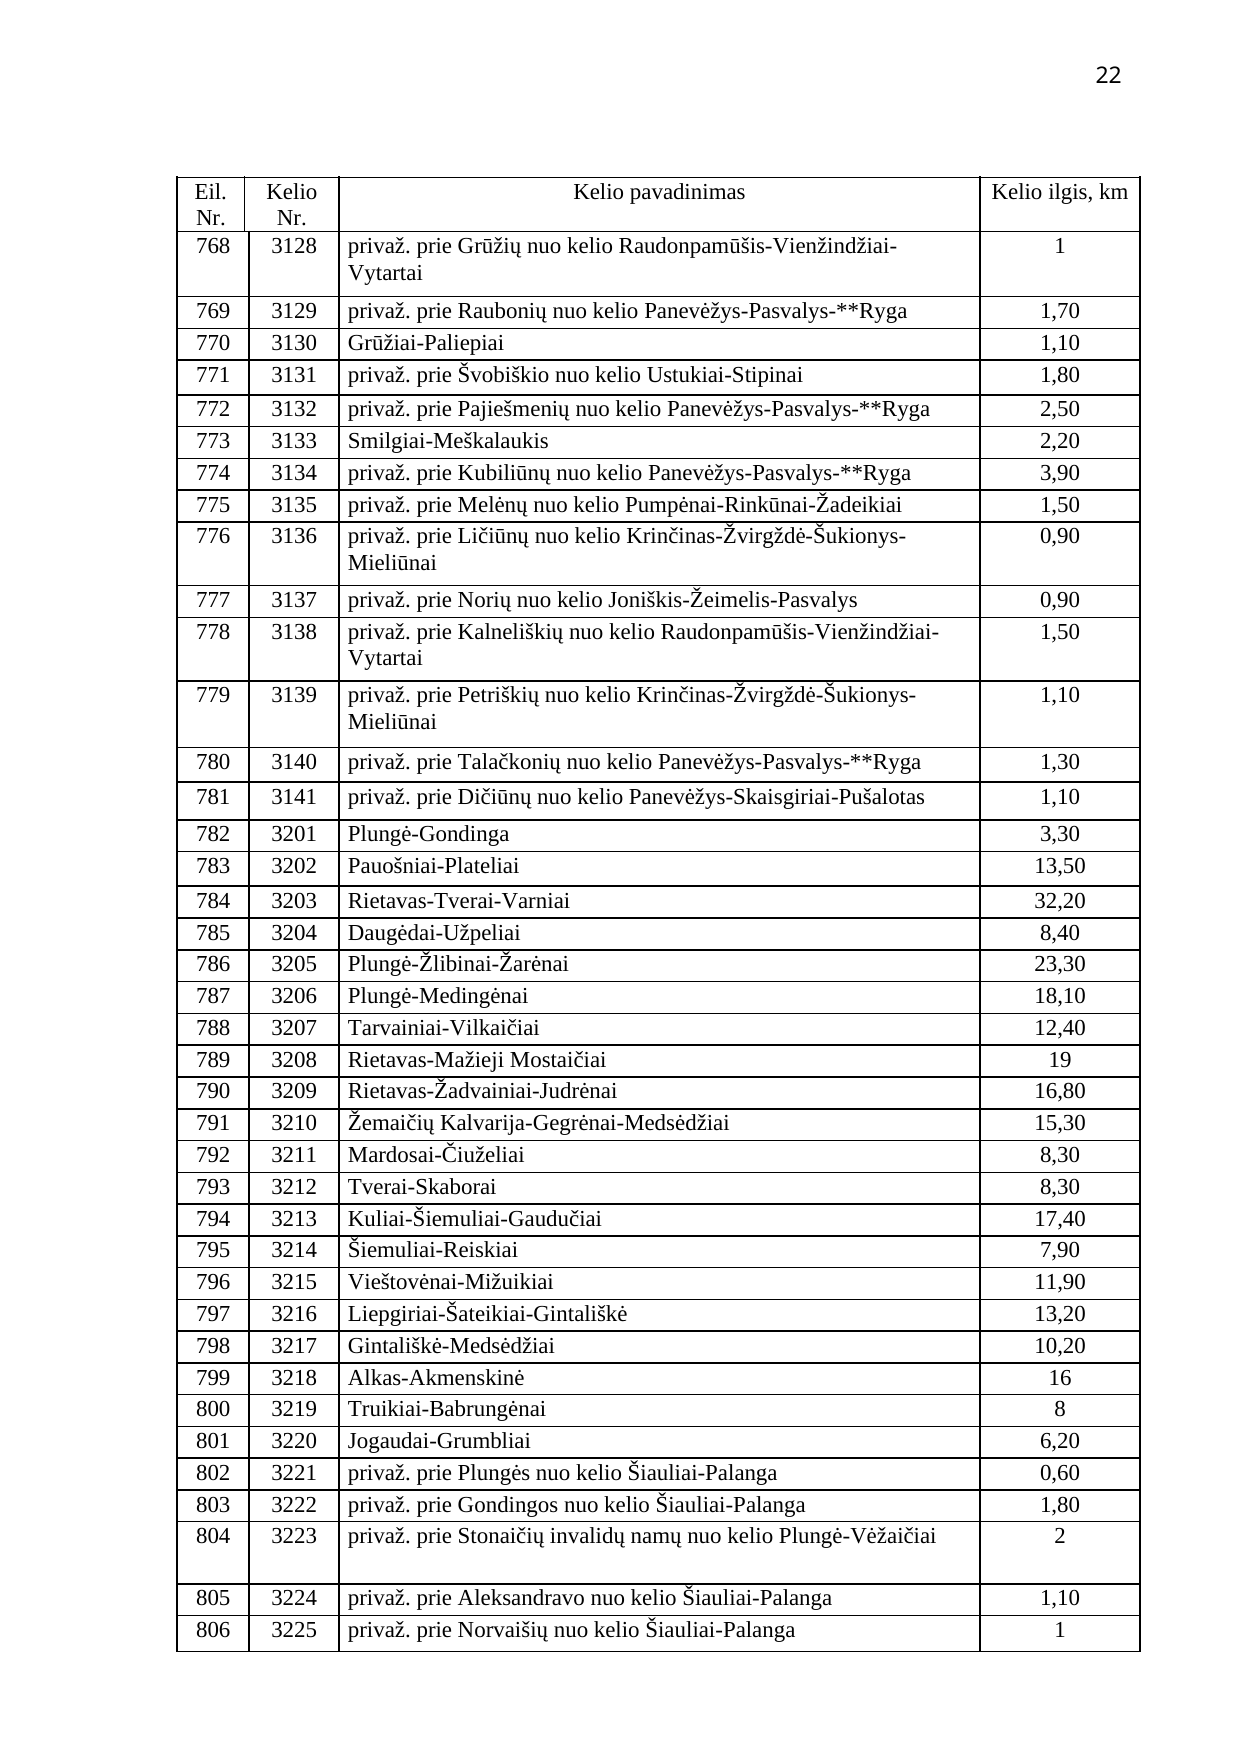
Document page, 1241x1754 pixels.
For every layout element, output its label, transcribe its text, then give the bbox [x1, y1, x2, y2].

table_cell 775 [178, 491, 248, 521]
table_cell 3219 [250, 1395, 338, 1426]
table_cell 805 [178, 1585, 248, 1614]
table_cell privaž. prie Grūžių nuo kelio Raudonpamūšis-Vienžindžiai-Vytartai [340, 232, 979, 296]
table_cell 3216 [250, 1300, 338, 1330]
table_cell 3135 [250, 491, 338, 521]
table_cell 13,20 [981, 1300, 1139, 1330]
table_cell 3,30 [981, 821, 1139, 851]
table_cell 3131 [250, 361, 338, 394]
table_cell 12,40 [981, 1014, 1139, 1044]
table_cell 1,10 [981, 783, 1139, 819]
table_cell 3218 [250, 1364, 338, 1394]
table_cell 796 [178, 1268, 248, 1298]
table_cell 794 [178, 1205, 248, 1235]
table_cell 804 [178, 1522, 248, 1583]
table_cell 3203 [250, 887, 338, 917]
table_cell 787 [178, 982, 248, 1012]
table_cell 6,20 [981, 1427, 1139, 1457]
table_cell 776 [178, 523, 248, 584]
table_cell 10,20 [981, 1332, 1139, 1362]
table_cell 17,40 [981, 1205, 1139, 1235]
table_cell 768 [178, 232, 248, 296]
table_cell Plungė-Žlibinai-Žarėnai [340, 951, 979, 981]
table_cell 3134 [250, 459, 338, 489]
table_cell 791 [178, 1110, 248, 1139]
table_cell 1,50 [981, 491, 1139, 521]
table_cell 781 [178, 783, 248, 819]
table_cell Rietavas-Žadvainiai-Judrėnai [340, 1078, 979, 1108]
table_cell 799 [178, 1364, 248, 1394]
table_cell 771 [178, 361, 248, 394]
table_cell 0,60 [981, 1459, 1139, 1489]
table_cell 3210 [250, 1110, 338, 1139]
table_cell Plungė-Medingėnai [340, 982, 979, 1012]
table_cell 3214 [250, 1237, 338, 1267]
table_header Kelio pavadinimas [340, 178, 979, 231]
table_cell 778 [178, 618, 248, 680]
table_cell 16 [981, 1364, 1139, 1394]
table_cell 770 [178, 329, 248, 359]
table_cell Gintališkė-Medsėdžiai [340, 1332, 979, 1362]
table_cell 3201 [250, 821, 338, 851]
table_header Eil. Nr. [178, 178, 244, 231]
table_cell 3132 [250, 396, 338, 426]
table_cell 15,30 [981, 1110, 1139, 1139]
table_cell 13,50 [981, 852, 1139, 885]
table_cell 1 [981, 232, 1139, 296]
table_cell 3136 [250, 523, 338, 584]
table_cell 3211 [250, 1141, 338, 1171]
table_cell 801 [178, 1427, 248, 1457]
table_cell privaž. prie Gondingos nuo kelio Šiauliai-Palanga [340, 1491, 979, 1521]
table_cell privaž. prie Švobiškio nuo kelio Ustukiai-Stipinai [340, 361, 979, 394]
table_cell 785 [178, 919, 248, 949]
table_cell Pauošniai-Plateliai [340, 852, 979, 885]
table_cell Žemaičių Kalvarija-Gegrėnai-Medsėdžiai [340, 1110, 979, 1139]
table_cell Grūžiai-Paliepiai [340, 329, 979, 359]
table_cell 3220 [250, 1427, 338, 1457]
table_header Kelio Nr. [245, 178, 338, 231]
table_cell 2,50 [981, 396, 1139, 426]
table_cell privaž. prie Talačkonių nuo kelio Panevėžys-Pasvalys-**Ryga [340, 748, 979, 781]
table_cell privaž. prie Kubiliūnų nuo kelio Panevėžys-Pasvalys-**Ryga [340, 459, 979, 489]
table_cell 773 [178, 427, 248, 457]
table_cell 1 [981, 1616, 1139, 1651]
table_cell 3139 [250, 682, 338, 746]
table_cell privaž. prie Stonaičių invalidų namų nuo kelio Plungė-Vėžaičiai [340, 1522, 979, 1583]
table_cell 3205 [250, 951, 338, 981]
table_cell 19 [981, 1046, 1139, 1076]
table_cell 786 [178, 951, 248, 981]
table_cell 782 [178, 821, 248, 851]
table_cell 3225 [250, 1616, 338, 1651]
table_cell 3221 [250, 1459, 338, 1489]
table_cell privaž. prie Dičiūnų nuo kelio Panevėžys-Skaisgiriai-Pušalotas [340, 783, 979, 819]
table_cell 784 [178, 887, 248, 917]
table_cell Alkas-Akmenskinė [340, 1364, 979, 1394]
table_cell 802 [178, 1459, 248, 1489]
table_cell 3208 [250, 1046, 338, 1076]
table_cell 3212 [250, 1173, 338, 1203]
table_cell 23,30 [981, 951, 1139, 981]
table_cell 780 [178, 748, 248, 781]
table_cell Tverai-Skaborai [340, 1173, 979, 1203]
table_header Kelio ilgis, km [981, 178, 1139, 231]
table_cell 3128 [250, 232, 338, 296]
table_cell 1,80 [981, 1491, 1139, 1521]
table_cell 32,20 [981, 887, 1139, 917]
table_cell 2,20 [981, 427, 1139, 457]
table_cell 800 [178, 1395, 248, 1426]
table_cell 3202 [250, 852, 338, 885]
table_cell 788 [178, 1014, 248, 1044]
table_cell 3130 [250, 329, 338, 359]
table_cell Rietavas-Tverai-Varniai [340, 887, 979, 917]
table_cell 1,50 [981, 618, 1139, 680]
table_cell 793 [178, 1173, 248, 1203]
table_cell 3129 [250, 297, 338, 327]
table_cell 798 [178, 1332, 248, 1362]
table_cell Smilgiai-Meškalaukis [340, 427, 979, 457]
table_cell Vieštovėnai-Mižuikiai [340, 1268, 979, 1298]
table_cell 3133 [250, 427, 338, 457]
table_cell Liepgiriai-Šateikiai-Gintališkė [340, 1300, 979, 1330]
table_cell 8 [981, 1395, 1139, 1426]
table_cell Mardosai-Čiuželiai [340, 1141, 979, 1171]
table_cell privaž. prie Aleksandravo nuo kelio Šiauliai-Palanga [340, 1585, 979, 1614]
table_cell 1,10 [981, 1585, 1139, 1614]
table_cell 0,90 [981, 523, 1139, 584]
table_cell 8,40 [981, 919, 1139, 949]
table_cell 0,90 [981, 586, 1139, 616]
table_cell 777 [178, 586, 248, 616]
table_cell privaž. prie Petriškių nuo kelio Krinčinas-Žvirgždė-Šukionys-Mieliūnai [340, 682, 979, 746]
table_cell 792 [178, 1141, 248, 1171]
table_cell privaž. prie Raubonių nuo kelio Panevėžys-Pasvalys-**Ryga [340, 297, 979, 327]
table_cell 790 [178, 1078, 248, 1108]
table_cell 3137 [250, 586, 338, 616]
table_cell 797 [178, 1300, 248, 1330]
table_cell 769 [178, 297, 248, 327]
table_cell 774 [178, 459, 248, 489]
table_cell 3207 [250, 1014, 338, 1044]
table_cell Truikiai-Babrungėnai [340, 1395, 979, 1426]
table_cell 2 [981, 1522, 1139, 1583]
table_cell 3138 [250, 618, 338, 680]
table_cell 3204 [250, 919, 338, 949]
table_cell privaž. prie Pajiešmenių nuo kelio Panevėžys-Pasvalys-**Ryga [340, 396, 979, 426]
table_cell Jogaudai-Grumbliai [340, 1427, 979, 1457]
table_cell 1,10 [981, 682, 1139, 746]
table_cell Šiemuliai-Reiskiai [340, 1237, 979, 1267]
table_cell 3224 [250, 1585, 338, 1614]
table_cell 3222 [250, 1491, 338, 1521]
table_cell 3,90 [981, 459, 1139, 489]
table_cell 11,90 [981, 1268, 1139, 1298]
table_cell 3213 [250, 1205, 338, 1235]
table_cell 18,10 [981, 982, 1139, 1012]
table_cell 772 [178, 396, 248, 426]
table_cell 1,70 [981, 297, 1139, 327]
table_cell privaž. prie Norių nuo kelio Joniškis-Žeimelis-Pasvalys [340, 586, 979, 616]
table_cell 1,10 [981, 329, 1139, 359]
table_cell 783 [178, 852, 248, 885]
table_cell 8,30 [981, 1173, 1139, 1203]
table_cell privaž. prie Plungės nuo kelio Šiauliai-Palanga [340, 1459, 979, 1489]
table_cell Plungė-Gondinga [340, 821, 979, 851]
table_cell 779 [178, 682, 248, 746]
table_cell 806 [178, 1616, 248, 1651]
table_cell 3141 [250, 783, 338, 819]
table_cell privaž. prie Ličiūnų nuo kelio Krinčinas-Žvirgždė-Šukionys-Mieliūnai [340, 523, 979, 584]
table_cell 795 [178, 1237, 248, 1267]
table_cell 1,30 [981, 748, 1139, 781]
table_cell 789 [178, 1046, 248, 1076]
table_cell privaž. prie Kalneliškių nuo kelio Raudonpamūšis-Vienžindžiai-Vytartai [340, 618, 979, 680]
table_cell 803 [178, 1491, 248, 1521]
table_cell Kuliai-Šiemuliai-Gaudučiai [340, 1205, 979, 1235]
table_cell 3209 [250, 1078, 338, 1108]
table_cell 16,80 [981, 1078, 1139, 1108]
table_cell Daugėdai-Užpeliai [340, 919, 979, 949]
table_cell 3206 [250, 982, 338, 1012]
table_cell 8,30 [981, 1141, 1139, 1171]
table_cell 3215 [250, 1268, 338, 1298]
table_cell 3223 [250, 1522, 338, 1583]
table_cell privaž. prie Melėnų nuo kelio Pumpėnai-Rinkūnai-Žadeikiai [340, 491, 979, 521]
table_cell Tarvainiai-Vilkaičiai [340, 1014, 979, 1044]
table_cell Rietavas-Mažieji Mostaičiai [340, 1046, 979, 1076]
table_cell 7,90 [981, 1237, 1139, 1267]
table_cell 1,80 [981, 361, 1139, 394]
table_cell privaž. prie Norvaišių nuo kelio Šiauliai-Palanga [340, 1616, 979, 1651]
table_cell 3140 [250, 748, 338, 781]
table_cell 3217 [250, 1332, 338, 1362]
